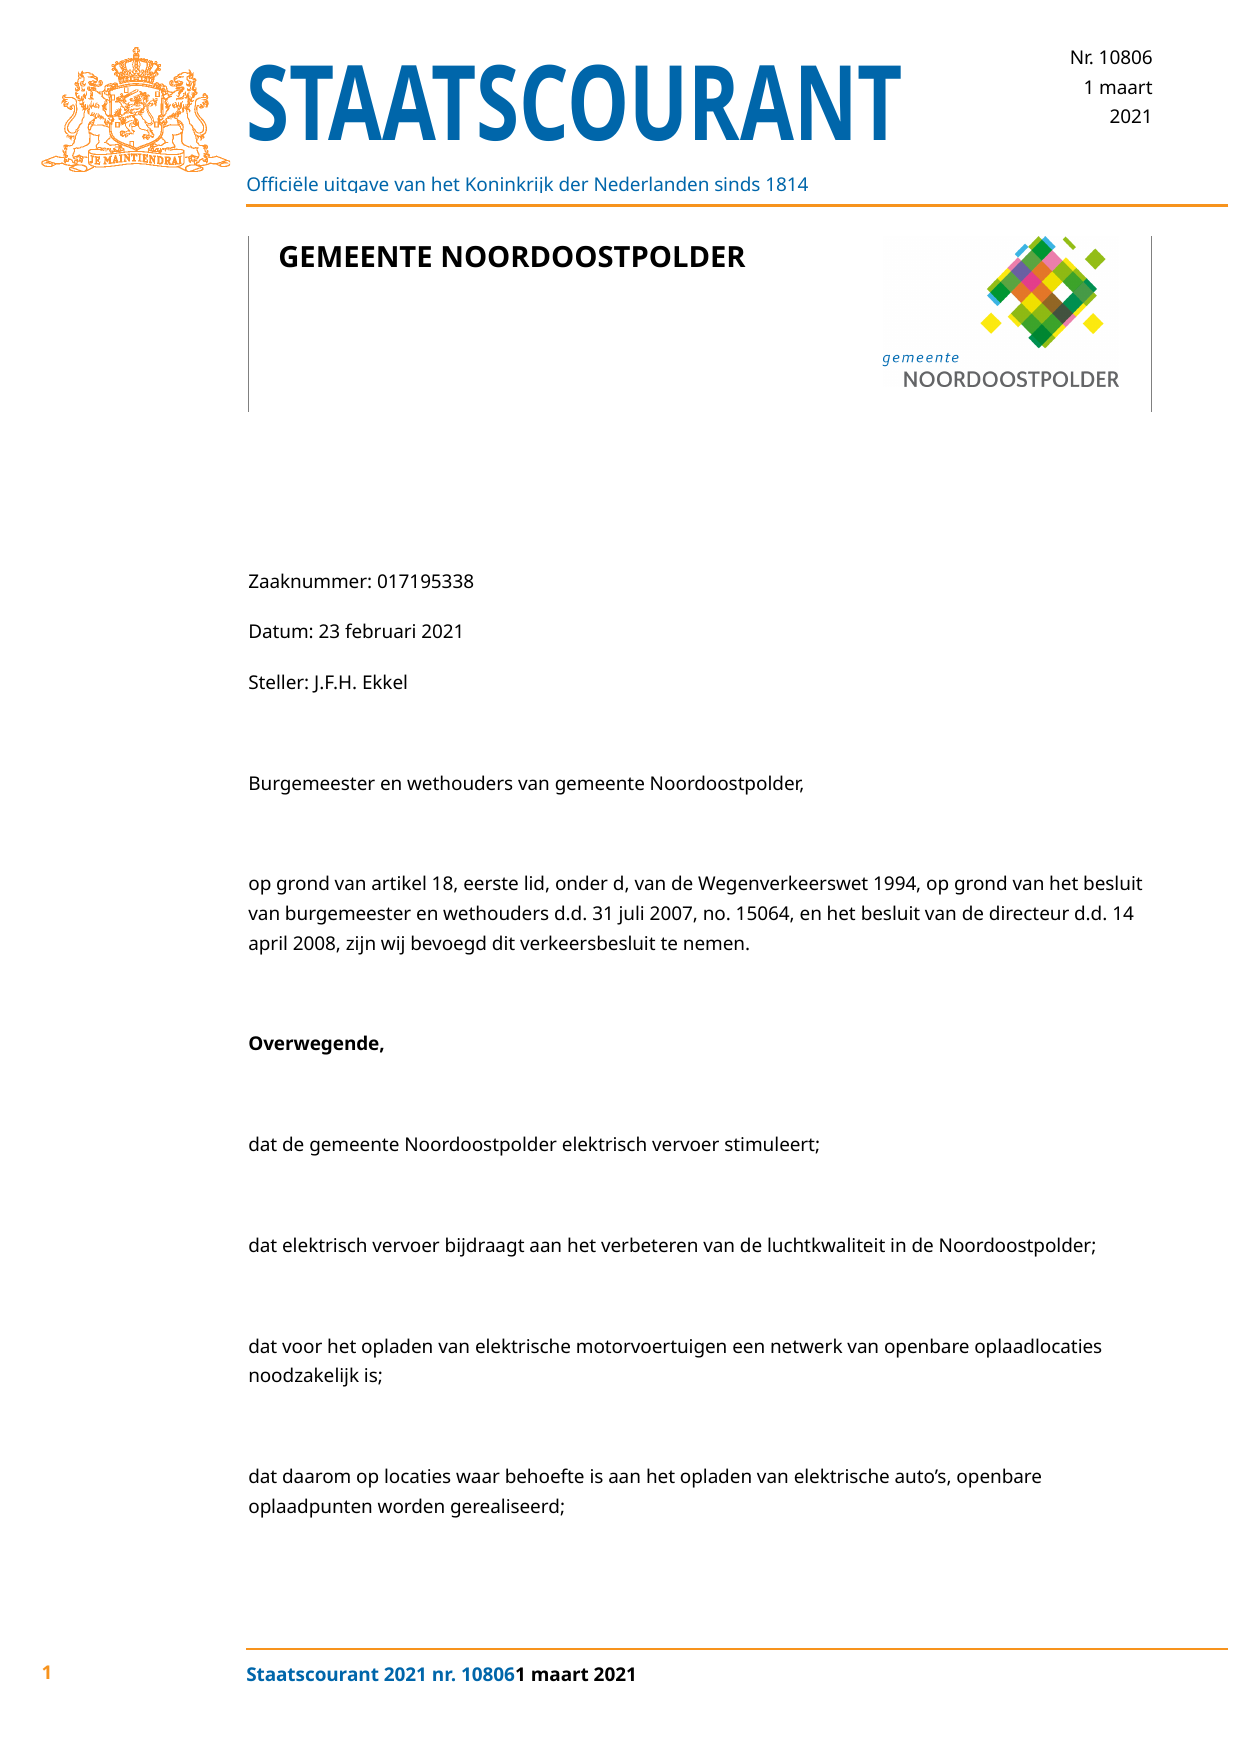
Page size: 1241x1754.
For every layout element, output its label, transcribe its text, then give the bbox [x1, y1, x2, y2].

picture [41, 47, 231, 172]
text dat elektrisch vervoer bijdraagt aan het verbeteren van de luchtkwaliteit in de Noordoostpolder; [248, 1232, 1152, 1258]
text Datum: 23 februari 2021 [248, 618, 1152, 644]
text Overwegende, [248, 1031, 1152, 1056]
table_header GEMEENTE NOORDOOSTPOLDER [249, 236, 850, 412]
text dat daarom op locaties waar behoefte is aan het opladen van elektrische auto’s, openbare oplaadpunten worden gerealiseerd; [248, 1463, 1152, 1519]
text dat de gemeente Noordoostpolder elektrisch vervoer stimuleert; [248, 1131, 1152, 1157]
table_header [850, 236, 1151, 412]
text Steller: J.F.H. Ekkel [248, 669, 1152, 694]
picture [882, 236, 1119, 387]
text Zaaknummer: 017195338 [248, 568, 1152, 594]
text dat voor het opladen van elektrische motorvoertuigen een netwerk van openbare oplaadlocaties noodzakelijk is; [248, 1333, 1152, 1388]
text op grond van artikel 18, eerste lid, onder d, van de Wegenverkeerswet 1994, op grond van het besluit van burgemeester en wethouders d.d. 31 juli 2007, no. 15064, en het besluit van de directeur d.d. 14 april 2008, zijn wij bevoegd dit verkeersbesluit te nemen. [248, 871, 1152, 955]
text Burgemeester en wethouders van gemeente Noordoostpolder, [248, 770, 1152, 795]
